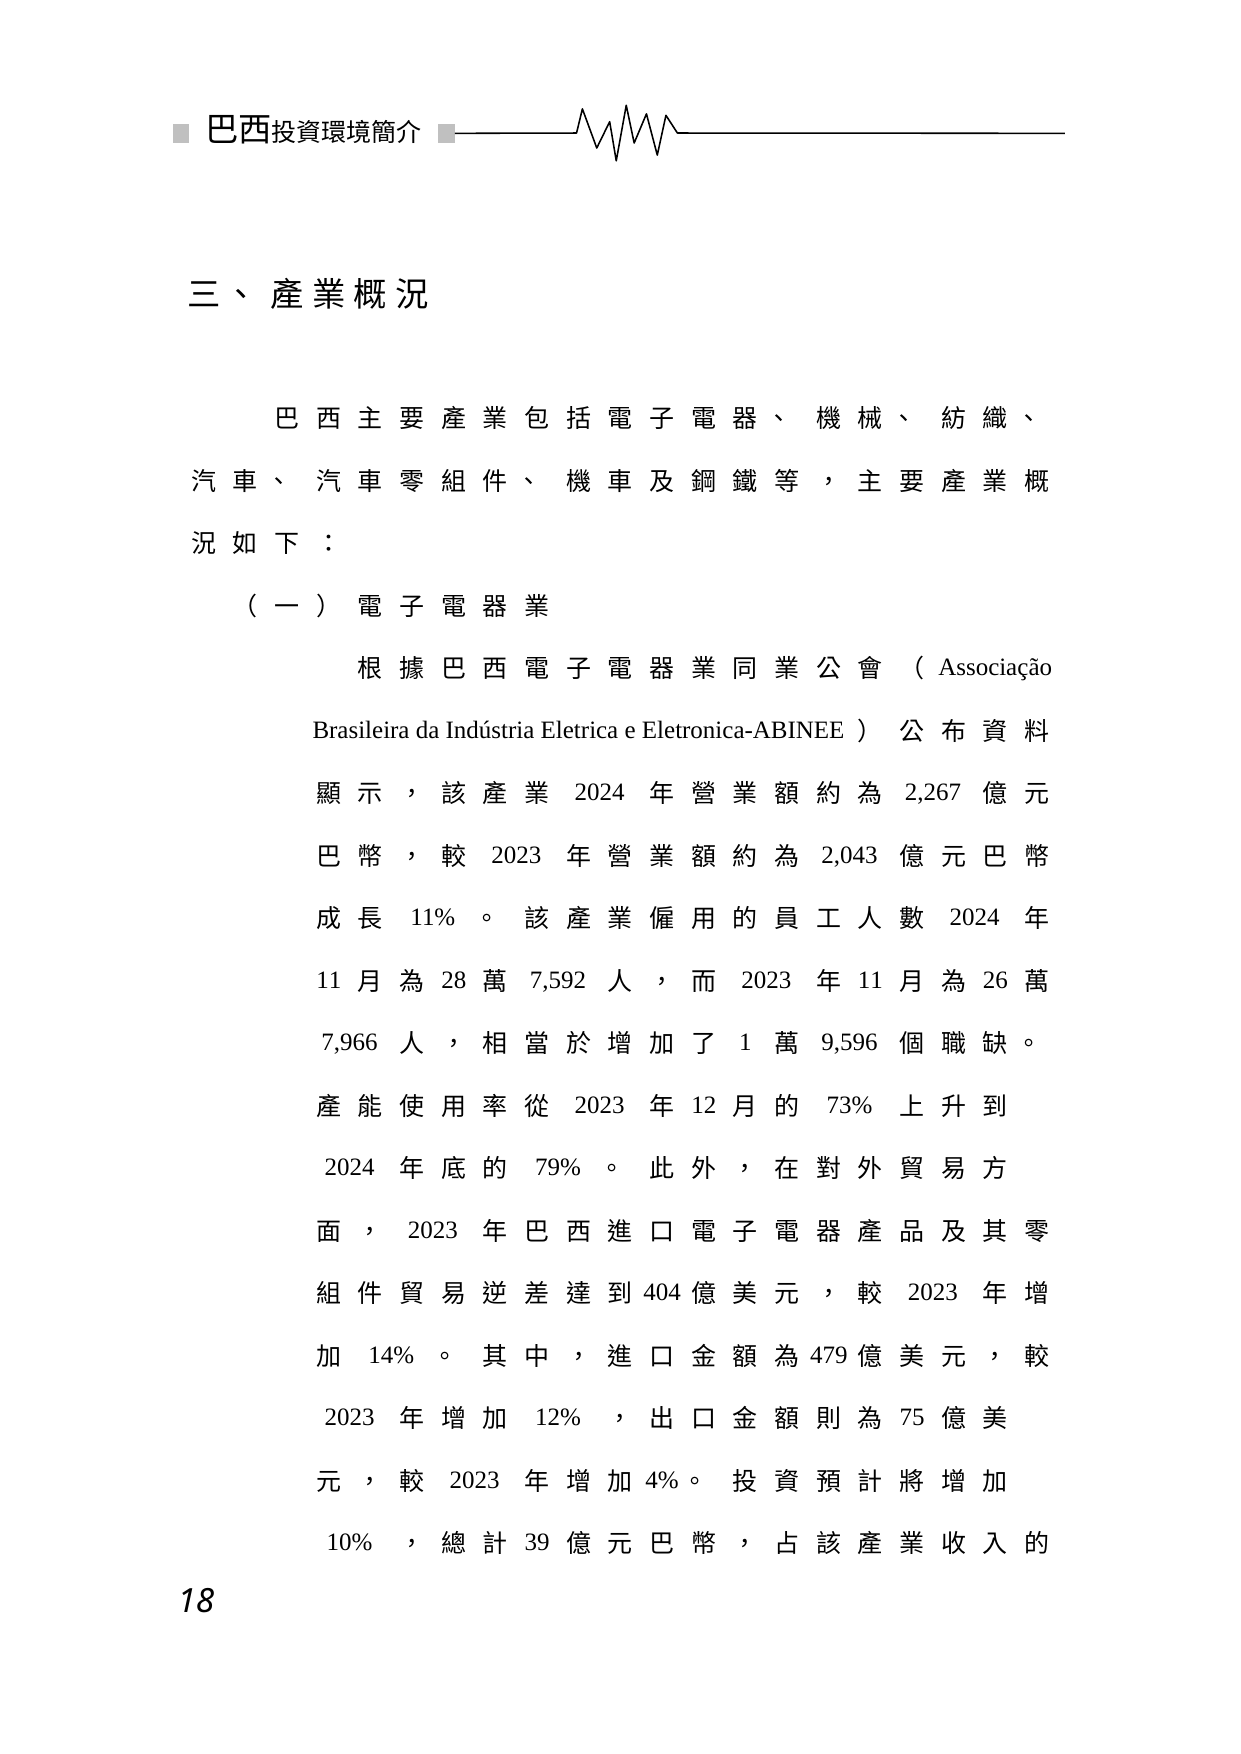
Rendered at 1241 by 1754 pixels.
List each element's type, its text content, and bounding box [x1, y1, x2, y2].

text （一）電子電器業 [207, 563, 1058, 625]
text 根據巴西電子電器業同業公會（Associação Brasileira da Indústria Eletrica e Eletronica-ABINEE）公布資料顯示，該產業2024年營業額約為2,267億元巴幣，較2023年營業額約為2,043億元巴幣成長11%。該產業僱用的員工人數2024年11月為28萬7,592人，而2023年11月為26萬7,966人，相當於增加了1萬9,596個職缺。產能使用率從2023年12月的73%上升到2024年底的79%。此外，在對外貿易方面，2023年巴西進口電子電器產品及其零組件貿易逆差達到404億美元，較2023年增加14%。其中，進口金額為479億美元，較2023年增加12%，出口金額則為75億美元，較2023年增加4%。投資預計將增加10%，總計39億元巴幣，占該產業收入的 [281, 625, 1058, 1563]
text 巴西主要產業包括電子電器、機械、紡織、汽車、汽車零組件、機車及鋼鐵等，主要產業概況如下： [183, 375, 1058, 563]
text 三、產業概況 [183, 250, 1058, 313]
